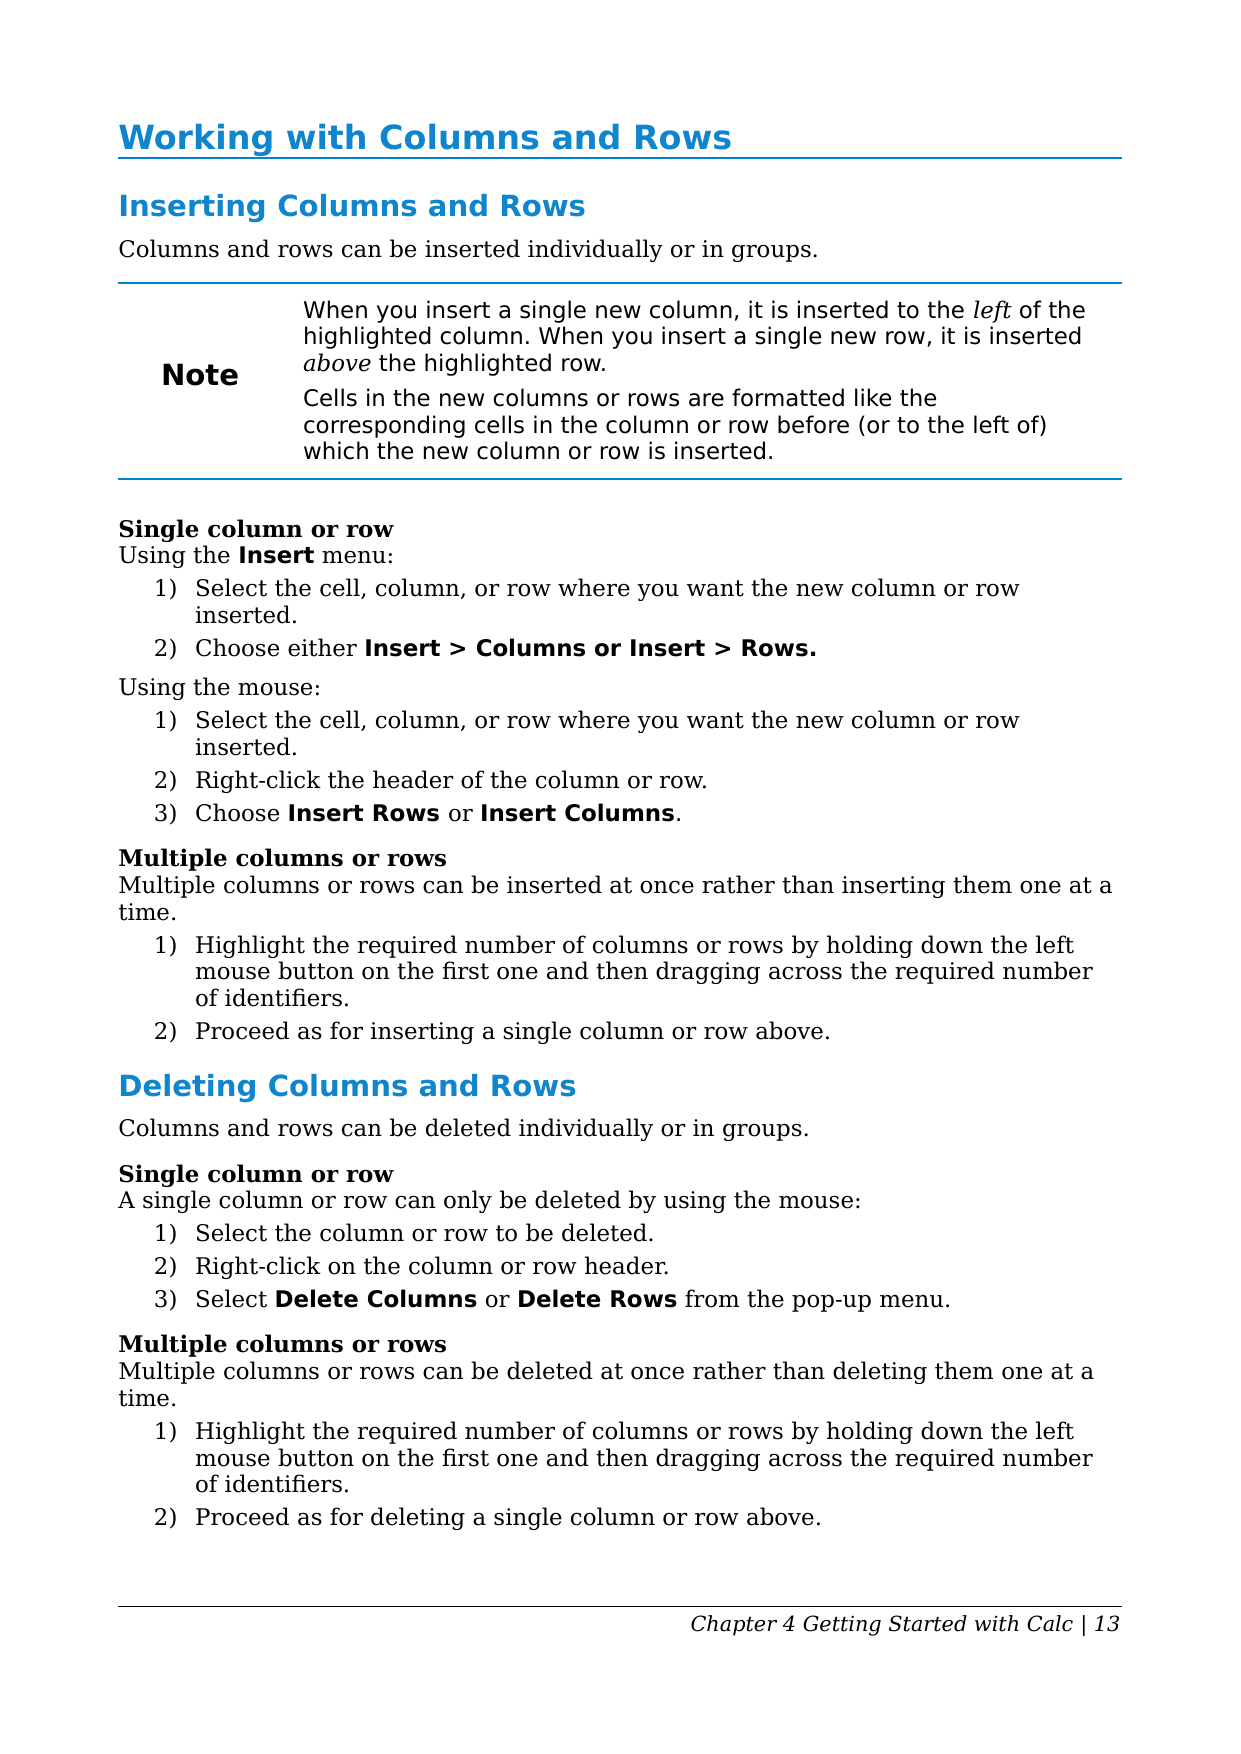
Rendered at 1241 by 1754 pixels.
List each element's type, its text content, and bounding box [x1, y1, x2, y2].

list Right-click on the column or row header. [177, 1253, 1122, 1280]
text Single column or row [118, 516, 1122, 542]
list Using the mouse: [118, 674, 1122, 701]
subtitle Inserting Columns and Rows [118, 190, 1122, 224]
list Highlight the required number of columns or rows by holding down the left mouse button on the first one and then dragging across the required number of identifiers. [177, 932, 1122, 1012]
list Select the column or row to be deleted. [177, 1220, 1122, 1247]
list Select the cell, column, or row where you want the new column or row inserted. [177, 707, 1122, 761]
text Multiple columns or rows [118, 1331, 1122, 1358]
list Choose either Insert > Columns or Insert > Rows. [177, 635, 1122, 662]
subtitle Working with Columns and Rows [118, 118, 1122, 157]
list Right-click the header of the column or row. [177, 767, 1122, 794]
list Multiple columns or rows can be inserted at once rather than inserting them one at a time. [118, 872, 1122, 925]
text Columns and rows can be deleted individually or in groups. [118, 1115, 1122, 1142]
text Columns and rows can be inserted individually or in groups. [118, 236, 1122, 263]
list Choose Insert Rows or Insert Columns. [177, 800, 1122, 827]
list Select Delete Columns or Delete Rows from the pop-up menu. [177, 1286, 1122, 1313]
table_header When you insert a single new column, it is inserted to the left of the highlighted column. When you insert a single new row, it is inserted above the highlighted row. Cells in the new columns or rows are formatted like the corresponding cells in the column or row before (or to the left of) which the new column or row is inserted. [281, 284, 1122, 478]
list A single column or row can only be deleted by using the mouse: [118, 1187, 1122, 1214]
list Using the Insert menu: [118, 542, 1122, 569]
text Multiple columns or rows [118, 845, 1122, 872]
text Single column or row [118, 1160, 1122, 1187]
list Proceed as for inserting a single column or row above. [177, 1018, 1122, 1045]
subtitle Deleting Columns and Rows [118, 1069, 1122, 1103]
list Proceed as for deleting a single column or row above. [177, 1504, 1122, 1531]
list Select the cell, column, or row where you want the new column or row inserted. [177, 576, 1122, 629]
list Multiple columns or rows can be deleted at once rather than deleting them one at a time. [118, 1358, 1122, 1412]
list Highlight the required number of columns or rows by holding down the left mouse button on the first one and then dragging across the required number of identifiers. [177, 1418, 1122, 1498]
table_header Note [118, 284, 281, 478]
